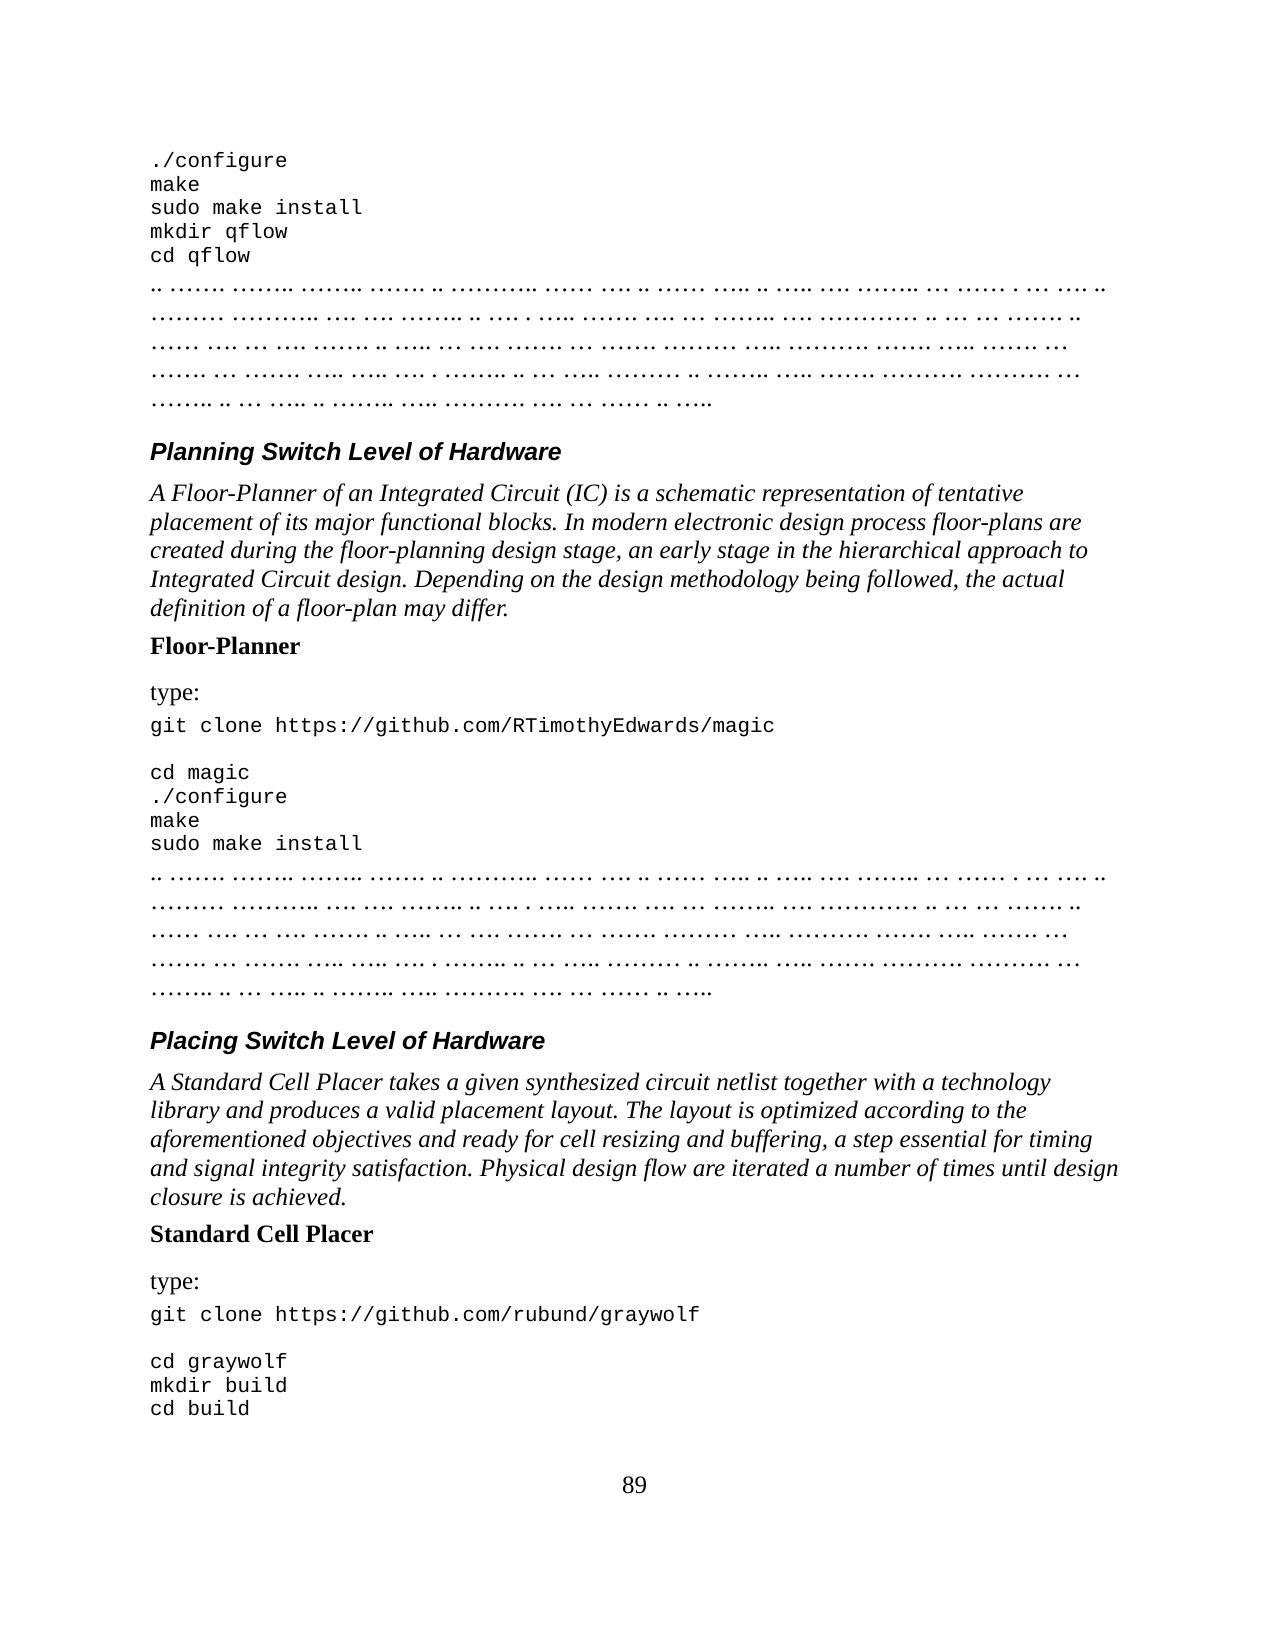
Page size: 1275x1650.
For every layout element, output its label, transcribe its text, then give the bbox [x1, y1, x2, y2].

subtitle Placing Switch Level of Hardware [150, 1026, 1125, 1054]
text mkdir qflow [150, 221, 1125, 244]
text A Standard Cell Placer takes a given synthesized circuit netlist together with a technology library and produces a valid placement layout. The layout is optimized according to the aforementioned objectives and ready for cell resizing and buffering, a step essential for timing and signal integrity satisfaction. Physical design flow are iterated a number of times until design closure is achieved. [150, 1067, 1125, 1211]
text type: [150, 677, 1125, 706]
text sudo make install [150, 833, 1125, 857]
text cd graywolf [150, 1351, 1125, 1375]
text ./configure [150, 786, 1125, 810]
text type: [150, 1266, 1125, 1295]
text Standard Cell Placer [150, 1219, 1125, 1248]
text git clone https://github.com/rubund/graywolf [150, 1304, 1125, 1327]
text sudo make install [150, 197, 1125, 221]
text Floor-Planner [150, 631, 1125, 659]
text make [150, 810, 1125, 833]
text make [150, 174, 1125, 197]
text .. ……. …….. …….. ……. .. ……….. …… …. .. …… ….. .. ….. …. …….. … …… . … …. .. ……… ……….. …. …. …….. .. …. . ….. ……. …. … …….. …. ………… .. … … ……. .. …… …. … …. ……. .. ….. … …. ……. … ……. ……… ….. ………. ……. ….. ……. … ……. … ……. ….. ….. …. . …….. .. … ….. ……… .. …….. ….. ……. ………. ………. … …….. .. … ….. .. …….. ….. ………. …. … …… .. ….. [150, 857, 1125, 1001]
text cd magic [150, 762, 1125, 786]
subtitle Planning Switch Level of Hardware [150, 437, 1125, 466]
text A Floor-Planner of an Integrated Circuit (IC) is a schematic representation of tentative placement of its major functional blocks. In modern electronic design process floor-plans are created during the floor-planning design stage, an early stage in the hierarchical approach to Integrated Circuit design. Depending on the design methodology being followed, the actual definition of a floor-plan may differ. [150, 478, 1125, 622]
text cd qflow [150, 244, 1125, 268]
text git clone https://github.com/RTimothyEdwards/magic [150, 715, 1125, 739]
text ./configure [150, 150, 1125, 174]
text .. ……. …….. …….. ……. .. ……….. …… …. .. …… ….. .. ….. …. …….. … …… . … …. .. ……… ……….. …. …. …….. .. …. . ….. ……. …. … …….. …. ………… .. … … ……. .. …… …. … …. ……. .. ….. … …. ……. … ……. ……… ….. ………. ……. ….. ……. … ……. … ……. ….. ….. …. . …….. .. … ….. ……… .. …….. ….. ……. ………. ………. … …….. .. … ….. .. …….. ….. ………. …. … …… .. ….. [150, 268, 1125, 412]
text mkdir build [150, 1375, 1125, 1398]
text cd build [150, 1398, 1125, 1422]
